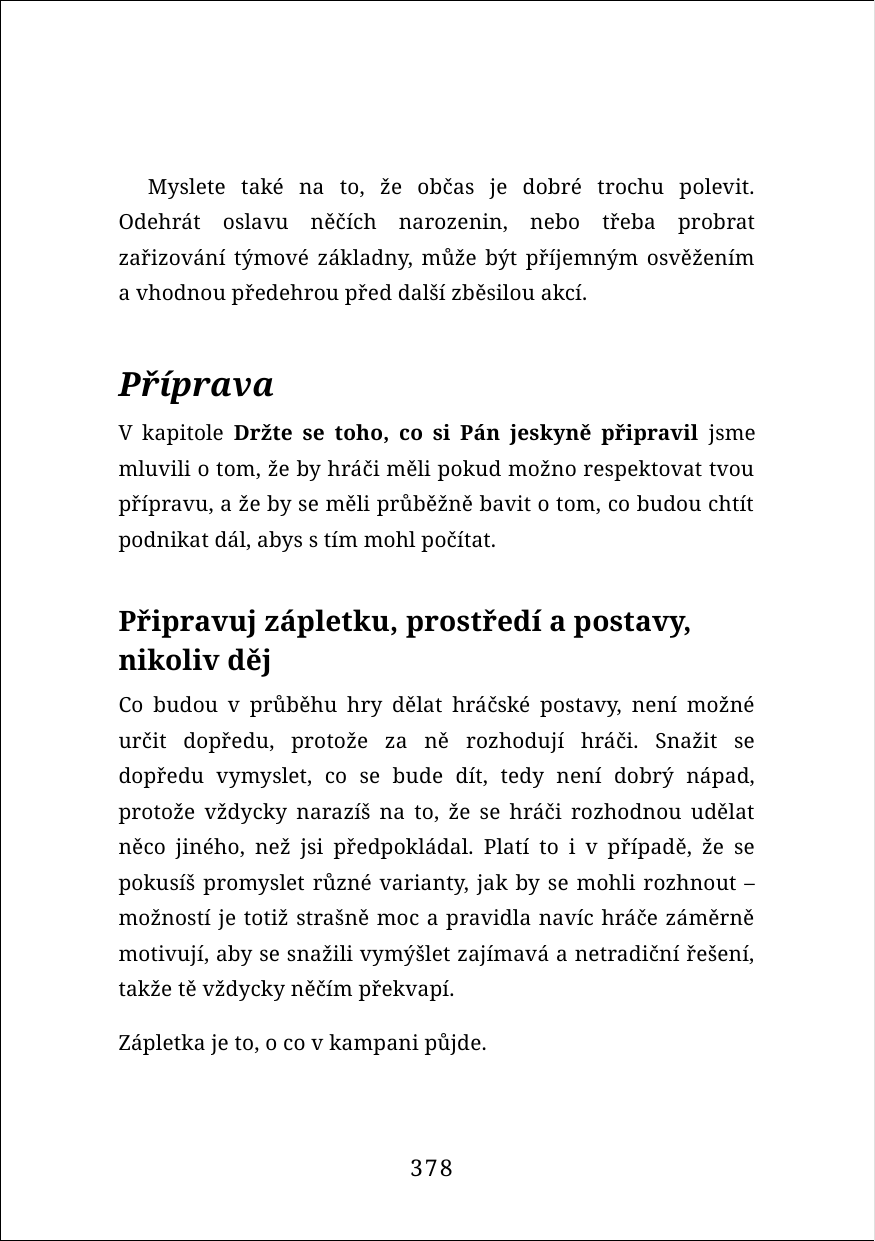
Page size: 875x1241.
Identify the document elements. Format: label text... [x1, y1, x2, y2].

text Zápletka je to, o co v kampani půjde. [118, 1028, 756, 1056]
subtitle Připravuj zápletku, prostředí a postavy, nikoliv děj [118, 602, 756, 678]
text V kapitole Držte se toho, co si Pán jeskyně připravil jsme mluvili o tom, že by hráči měli pokud možno respektovat tvou přípravu, a že by se měli průběžně bavit o tom, co budou chtít podnikat dál, abys s tím mohl počítat. [118, 418, 756, 553]
text Myslete také na to, že občas je dobré trochu polevit. Odehrát oslavu něčích narozenin, nebo třeba probrat zařizování týmové základny, může být příjemným osvěžením a vhodnou předehrou před další zběsilou akcí. [118, 172, 756, 307]
text Co budou v průběhu hry dělat hráčské postavy, není možné určit dopředu, protože za ně rozhodují hráči. Snažit se dopředu vymyslet, co se bude dít, tedy není dobrý nápad, protože vždycky narazíš na to, že se hráči rozhodnou udělat něco jiného, než jsi předpokládal. Platí to i v případě, že se pokusíš promyslet různé varianty, jak by se mohli rozhnout – možností je totiž strašně moc a pravidla navíc hráče záměrně motivují, aby se snažili vymýšlet zajímavá a netradiční řešení, takže tě vždycky něčím překvapí. [118, 690, 756, 1003]
subtitle Příprava [118, 361, 756, 407]
